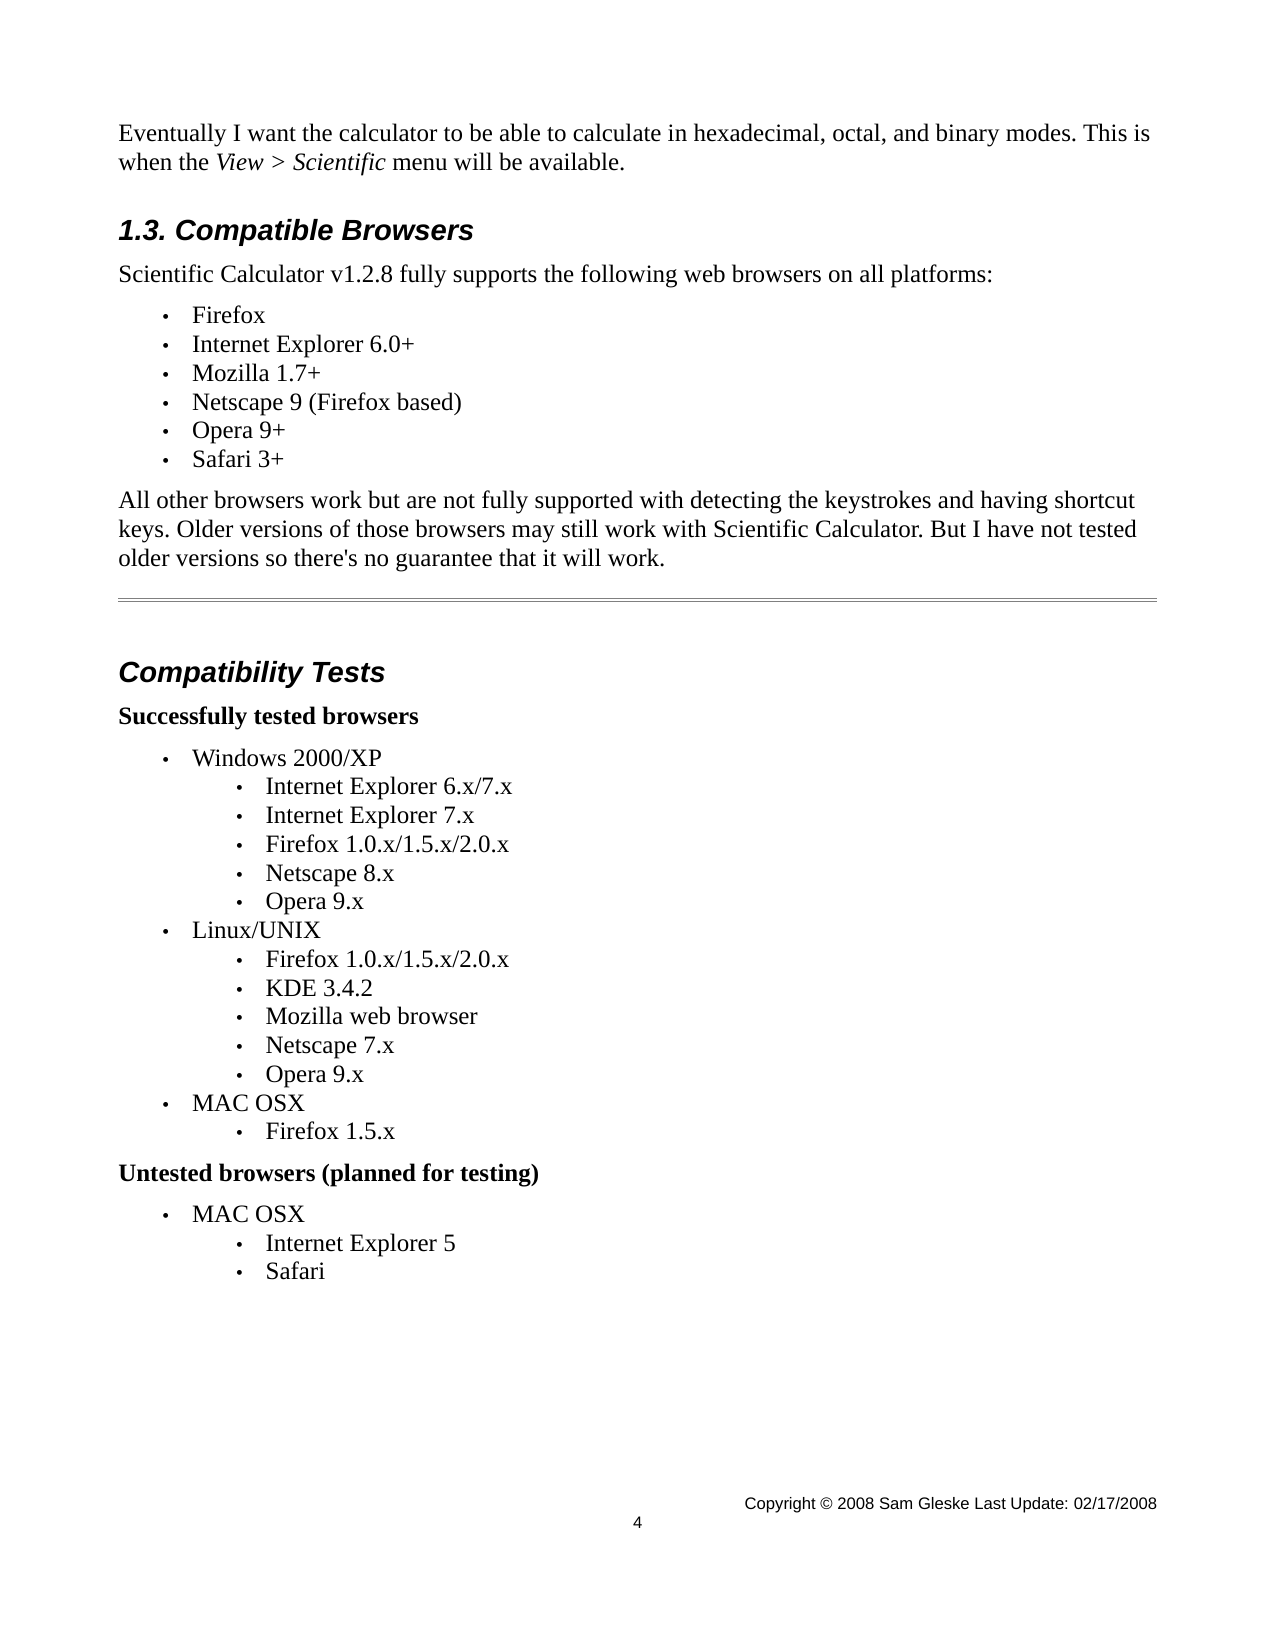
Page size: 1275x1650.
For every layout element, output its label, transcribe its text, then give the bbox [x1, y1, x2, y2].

list MAC OSX [162, 1088, 1157, 1116]
list Opera 9+ [162, 415, 1157, 444]
list Windows 2000/XP [162, 743, 1157, 771]
list Firefox [162, 300, 1157, 329]
text Scientific Calculator v1.2.8 fully supports the following web browsers on all platforms: [118, 259, 1157, 288]
list Netscape 9 (Firefox based) [162, 387, 1157, 415]
list MAC OSX [162, 1199, 1157, 1228]
list Internet Explorer 7.x [236, 800, 1157, 829]
list Opera 9.x [236, 886, 1157, 915]
list Firefox 1.5.x [236, 1116, 1157, 1145]
text Untested browsers (planned for testing) [118, 1158, 1157, 1186]
list Internet Explorer 6.x/7.x [236, 771, 1157, 800]
list Linux/UNIX [162, 915, 1157, 944]
list Netscape 8.x [236, 858, 1157, 886]
text All other browsers work but are not fully supported with detecting the keystrokes and having shortcut keys. Older versions of those browsers may still work with Scientific Calculator. But I have not tested older versions so there's no guarantee that it will work. [118, 485, 1157, 572]
list Safari 3+ [162, 444, 1157, 473]
list Firefox 1.0.x/1.5.x/2.0.x [236, 829, 1157, 858]
list Mozilla 1.7+ [162, 358, 1157, 387]
list Internet Explorer 5 [236, 1228, 1157, 1256]
subtitle Compatibility Tests [118, 655, 1157, 689]
subtitle 1.3. Compatible Browsers [118, 213, 1157, 247]
text Successfully tested browsers [118, 701, 1157, 730]
list Safari [236, 1256, 1157, 1285]
list Firefox 1.0.x/1.5.x/2.0.x [236, 944, 1157, 973]
list Opera 9.x [236, 1059, 1157, 1088]
list Internet Explorer 6.0+ [162, 329, 1157, 358]
text Eventually I want the calculator to be able to calculate in hexadecimal, octal, and binary modes. This is when the View > Scientific menu will be available. [118, 118, 1157, 176]
list KDE 3.4.2 [236, 973, 1157, 1001]
list Mozilla web browser [236, 1001, 1157, 1030]
list Netscape 7.x [236, 1030, 1157, 1059]
